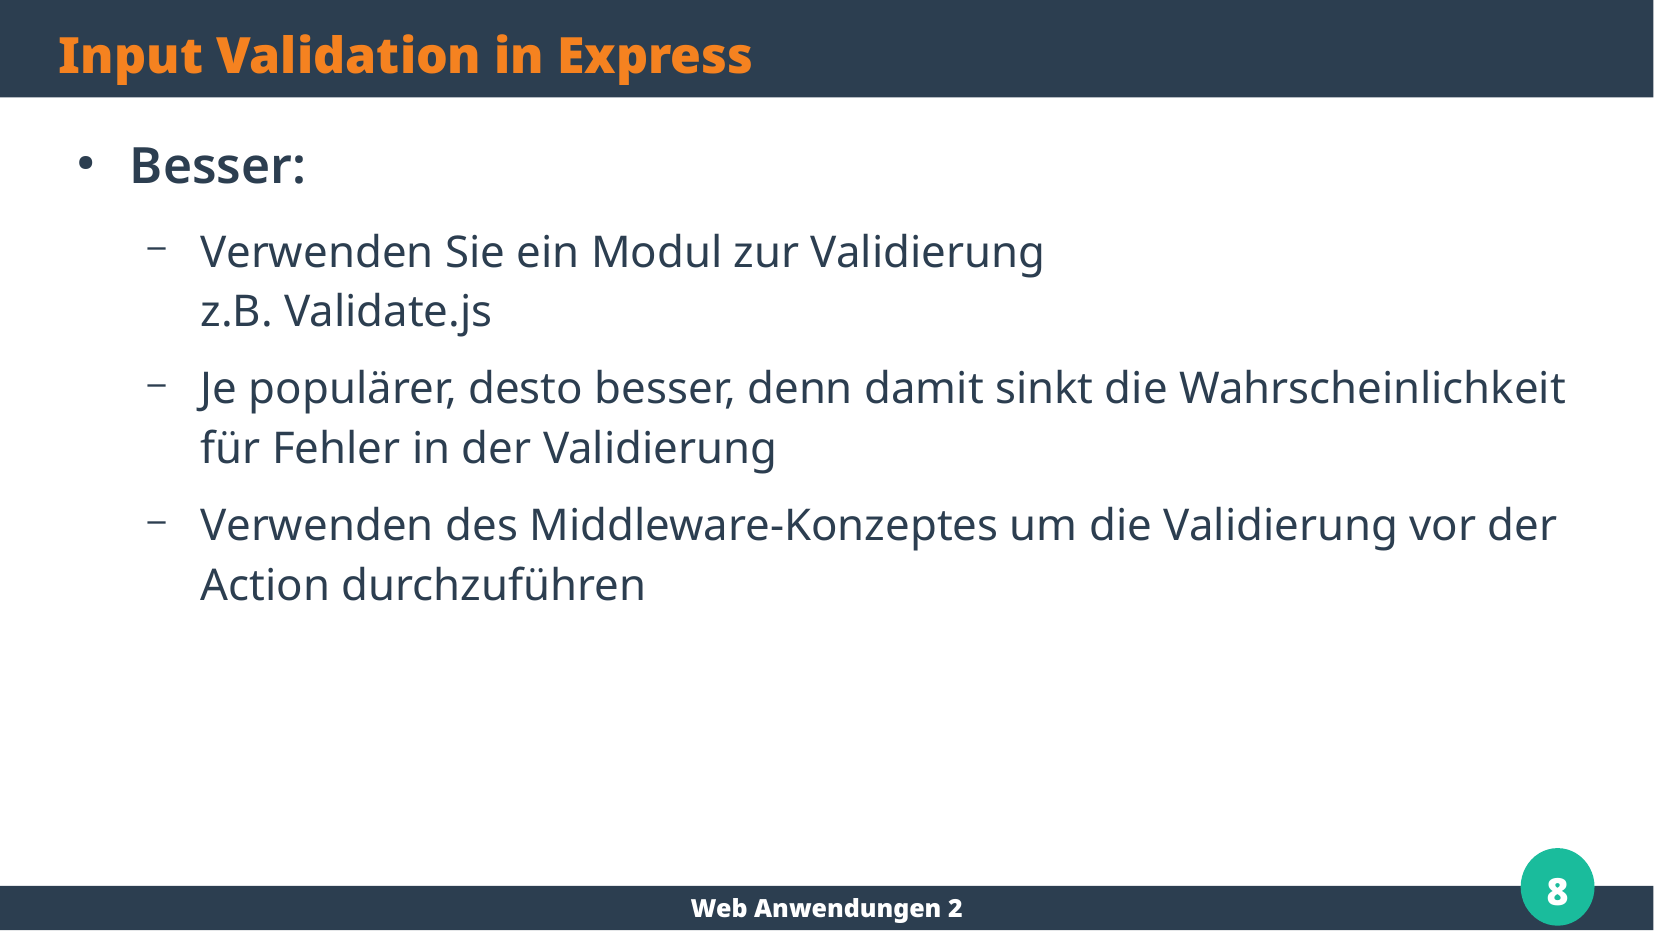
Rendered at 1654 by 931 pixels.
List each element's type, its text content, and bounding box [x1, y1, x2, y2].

list Besser: Verwenden Sie ein Modul zur Validierung z.B. Validate.js Je populärer, desto besser, denn damit sinkt die Wahrscheinlichkeit für Fehler in der Validierung Verwenden des Middleware-Konzeptes um die Validierung vor der Action durchzuführen [59, 129, 1595, 864]
title Input Validation in Express [59, 8, 1595, 89]
